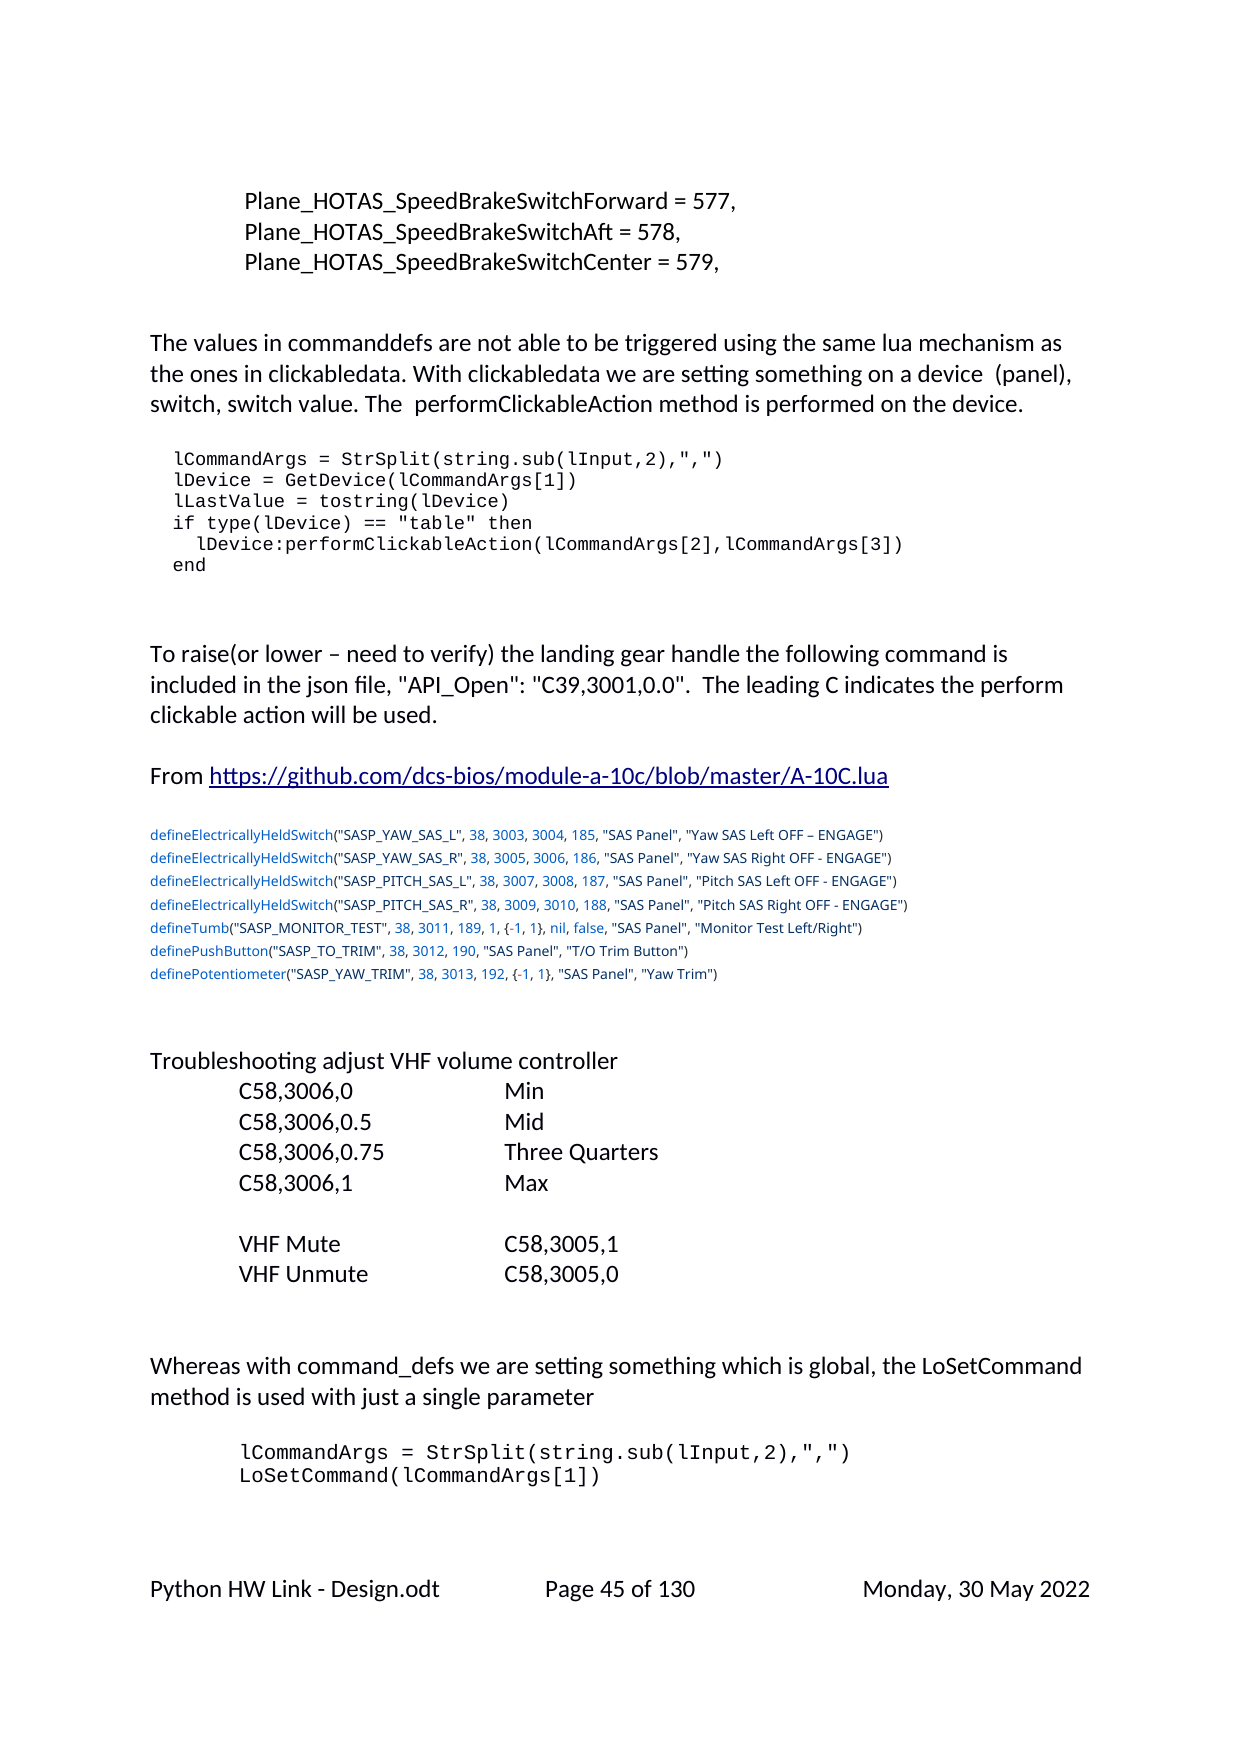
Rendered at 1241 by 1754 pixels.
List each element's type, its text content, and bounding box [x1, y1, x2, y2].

text C58,3006,0.5 Mid [150, 1106, 1090, 1137]
text defineElectricallyHeldSwitch("SASP_PITCH_SAS_R", 38, 3009, 3010, 188, "SAS Panel", "Pitch SAS Right OFF - ENGAGE") [150, 891, 1090, 914]
text VHF Unmute C58,3005,0 [150, 1259, 1090, 1289]
text lCommandArgs = StrSplit(string.sub(lInput,2),",") [150, 450, 1090, 471]
text end [150, 556, 1090, 577]
text defineElectricallyHeldSwitch("SASP_PITCH_SAS_L", 38, 3007, 3008, 187, "SAS Panel", "Pitch SAS Left OFF - ENGAGE") [150, 868, 1090, 891]
text To raise(or lower – need to verify) the landing gear handle the following command is included in the json file, "API_Open": "C39,3001,0.0". The leading C indicates the perform clickable action will be used. [150, 638, 1090, 730]
text VHF Mute C58,3005,1 [150, 1228, 1090, 1259]
text defineTumb("SASP_MONITOR_TEST", 38, 3011, 189, 1, {-1, 1}, nil, false, "SAS Panel", "Monitor Test Left/Right") [150, 914, 1090, 937]
text Troubleshooting adjust VHF volume controller [150, 1045, 1090, 1076]
text defineElectricallyHeldSwitch("SASP_YAW_SAS_R", 38, 3005, 3006, 186, "SAS Panel", "Yaw SAS Right OFF - ENGAGE") [150, 844, 1090, 868]
text definePotentiometer("SASP_YAW_TRIM", 38, 3013, 192, {-1, 1}, "SAS Panel", "Yaw Trim") [150, 961, 1090, 984]
text From https://github.com/dcs-bios/module-a-10c/blob/master/A-10C.lua [150, 760, 1090, 791]
text lCommandArgs = StrSplit(string.sub(lInput,2),",") [150, 1442, 1090, 1465]
text C58,3006,0.75 Three Quarters [150, 1137, 1090, 1167]
text C58,3006,1 Max [150, 1167, 1090, 1198]
text defineElectricallyHeldSwitch("SASP_YAW_SAS_L", 38, 3003, 3004, 185, "SAS Panel", "Yaw SAS Left OFF – ENGAGE") [150, 821, 1090, 844]
text lDevice:performClickableAction(lCommandArgs[2],lCommandArgs[3]) [150, 535, 1090, 556]
text lLastValue = tostring(lDevice) [150, 492, 1090, 513]
text definePushButton("SASP_TO_TRIM", 38, 3012, 190, "SAS Panel", "T/O Trim Button") [150, 937, 1090, 961]
text lDevice = GetDevice(lCommandArgs[1]) [150, 471, 1090, 492]
text C58,3006,0 Min [150, 1076, 1090, 1106]
text LoSetCommand(lCommandArgs[1]) [150, 1465, 1090, 1489]
text if type(lDevice) == "table" then [150, 513, 1090, 535]
text The values in commanddefs are not able to be triggered using the same lua mechanism as the ones in clickabledata. With clickabledata we are setting something on a device (panel), switch, switch value. The performClickableAction method is performed on the device. [150, 328, 1090, 419]
text Whereas with command_defs we are setting something which is global, the LoSetCommand method is used with just a single parameter [150, 1350, 1090, 1411]
